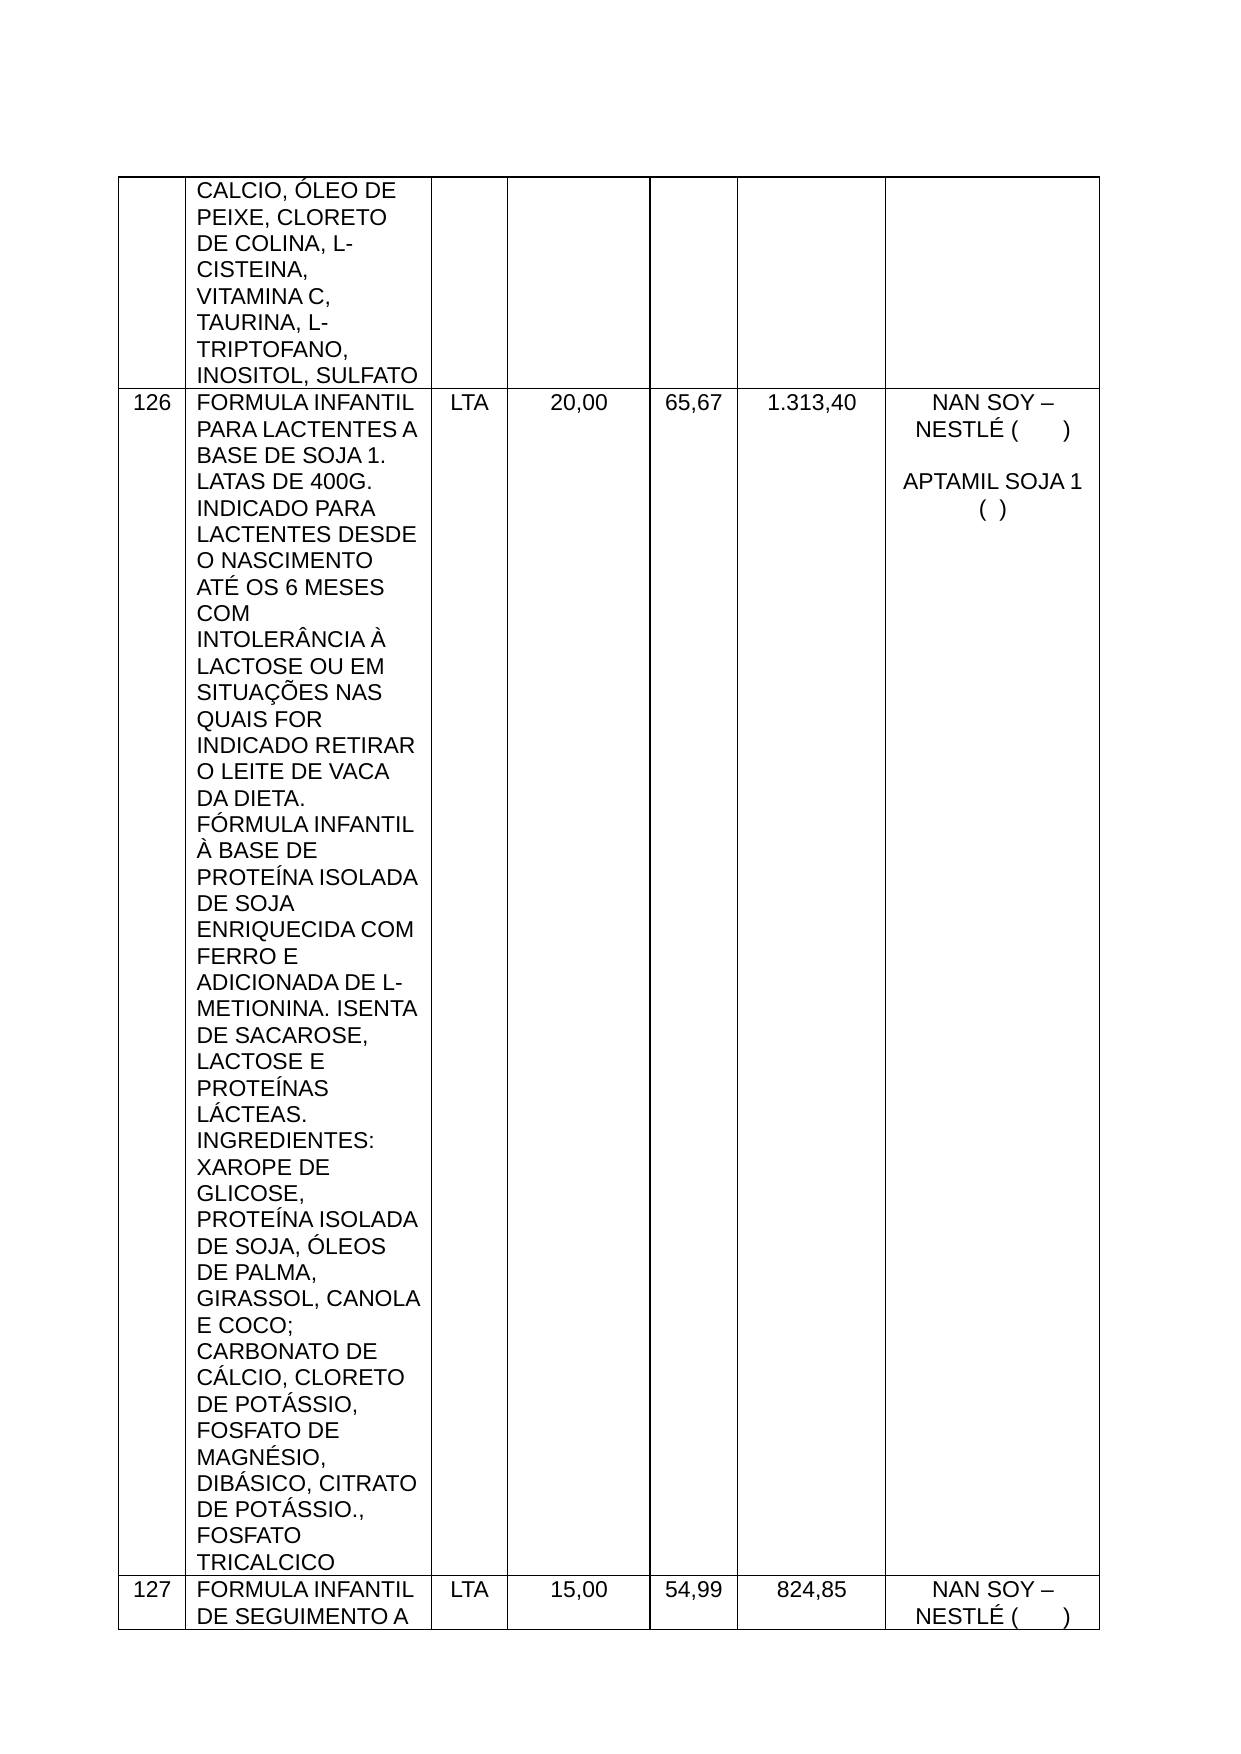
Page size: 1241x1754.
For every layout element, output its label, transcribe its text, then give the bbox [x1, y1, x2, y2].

table_cell [508, 178, 649, 388]
table_cell NAN SOY – NESTLÉ ( ) [886, 1576, 1099, 1629]
table_cell Lta [432, 389, 507, 1575]
table_cell 127 [119, 1576, 185, 1629]
table_cell [119, 178, 185, 388]
table_cell 54,99 [651, 1576, 737, 1629]
table_cell 20,00 [508, 389, 649, 1575]
table_cell [738, 178, 885, 388]
table_cell [432, 178, 507, 388]
table_cell 15,00 [508, 1576, 649, 1629]
table_cell FORMULA INFANTIL PARA LACTENTES A BASE DE SOJA 1. Latas de 400g. Indicado para lactentes desde o nascimento até os 6 meses com intolerância à lactose ou em situações nas quais for indicado retirar o leite de vaca da dieta. Fórmula infantil à base de proteína isolada de soja enriquecida com ferro e adicionada de L-metionina. Isenta de sacarose, lactose e proteínas lácteas. Ingredientes: Xarope de glicose, proteína isolada de soja, óleos de palma, girassol, canola e coco; carbonato de cálcio, cloreto de potássio, fosfato de magnésio, dibásico, citrato de potássio., fosfato tricalcico [186, 389, 431, 1575]
table_cell [886, 178, 1099, 388]
table_cell FORMULA INFANTIL DE SEGUIMENTO A [186, 1576, 431, 1629]
table_cell [651, 178, 737, 388]
table_cell 1.313,40 [738, 389, 885, 1575]
table_cell NAN SOY – NESTLÉ ( ) APTAMIL SOJA 1 ( ) [886, 389, 1099, 1575]
table_cell 824,85 [738, 1576, 885, 1629]
table_cell Lta [432, 1576, 507, 1629]
table_cell 126 [119, 389, 185, 1575]
table_cell 65,67 [651, 389, 737, 1575]
table_cell calcio, óleo de peixe, cloreto de colina, L-cisteina, vitamina C, taurina, L-triptofano, inositol, sulfato [186, 178, 431, 388]
